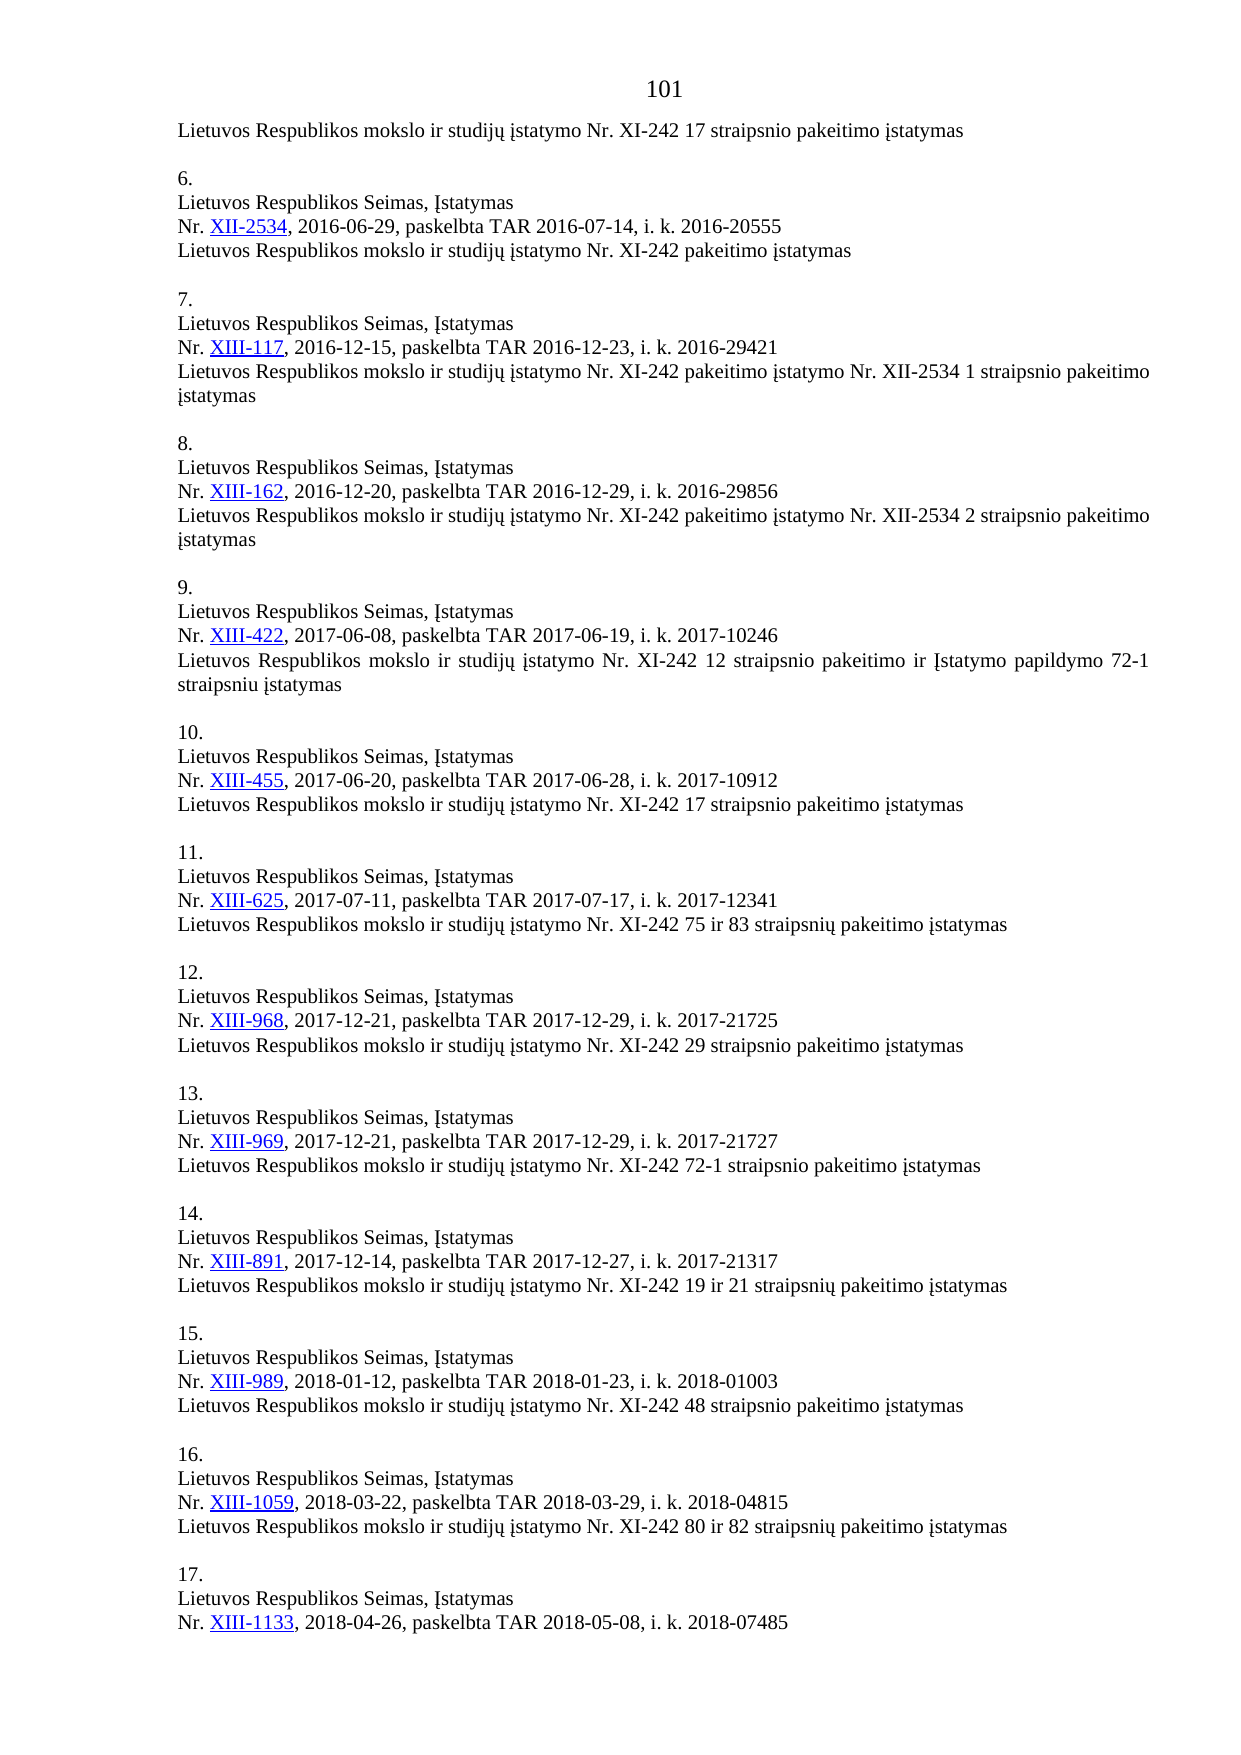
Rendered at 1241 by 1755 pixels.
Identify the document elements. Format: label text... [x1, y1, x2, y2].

text 8. [177, 431, 1152, 455]
text 16. [177, 1442, 1152, 1466]
text Nr. XIII-162, 2016-12-20, paskelbta TAR 2016-12-29, i. k. 2016-29856 [177, 479, 1152, 503]
text Nr. XII-2534, 2016-06-29, paskelbta TAR 2016-07-14, i. k. 2016-20555 [177, 214, 1152, 238]
text Lietuvos Respublikos mokslo ir studijų įstatymo Nr. XI-242 29 straipsnio pakeitimo įstatymas [177, 1032, 1152, 1057]
text 11. [177, 840, 1152, 864]
text Lietuvos Respublikos Seimas, Įstatymas [177, 599, 1152, 623]
text 17. [177, 1562, 1152, 1586]
text 6. [177, 166, 1152, 190]
text Lietuvos Respublikos mokslo ir studijų įstatymo Nr. XI-242 48 straipsnio pakeitimo įstatymas [177, 1393, 1152, 1417]
text Lietuvos Respublikos mokslo ir studijų įstatymo Nr. XI-242 17 straipsnio pakeitimo įstatymas [177, 792, 1152, 816]
text 13. [177, 1081, 1152, 1105]
text Lietuvos Respublikos mokslo ir studijų įstatymo Nr. XI-242 pakeitimo įstatymas [177, 238, 1152, 262]
text Nr. XIII-891, 2017-12-14, paskelbta TAR 2017-12-27, i. k. 2017-21317 [177, 1249, 1152, 1273]
text Lietuvos Respublikos mokslo ir studijų įstatymo Nr. XI-242 pakeitimo įstatymo Nr. XII-2534 2 straipsnio pakeitimo įstatymas [177, 503, 1152, 551]
text 10. [177, 720, 1152, 744]
text 15. [177, 1321, 1152, 1345]
text Lietuvos Respublikos mokslo ir studijų įstatymo Nr. XI-242 12 straipsnio pakeitimo ir Įstatymo papildymo 72-1 straipsniu įstatymas [177, 647, 1152, 696]
text Lietuvos Respublikos mokslo ir studijų įstatymo Nr. XI-242 75 ir 83 straipsnių pakeitimo įstatymas [177, 912, 1152, 936]
text Nr. XIII-455, 2017-06-20, paskelbta TAR 2017-06-28, i. k. 2017-10912 [177, 768, 1152, 792]
text Lietuvos Respublikos Seimas, Įstatymas [177, 864, 1152, 888]
text Nr. XIII-989, 2018-01-12, paskelbta TAR 2018-01-23, i. k. 2018-01003 [177, 1369, 1152, 1393]
text Lietuvos Respublikos mokslo ir studijų įstatymo Nr. XI-242 80 ir 82 straipsnių pakeitimo įstatymas [177, 1514, 1152, 1538]
text 9. [177, 575, 1152, 599]
text Lietuvos Respublikos Seimas, Įstatymas [177, 1225, 1152, 1249]
text Lietuvos Respublikos Seimas, Įstatymas [177, 1466, 1152, 1490]
text Lietuvos Respublikos Seimas, Įstatymas [177, 1105, 1152, 1129]
text Lietuvos Respublikos mokslo ir studijų įstatymo Nr. XI-242 19 ir 21 straipsnių pakeitimo įstatymas [177, 1273, 1152, 1297]
text Lietuvos Respublikos Seimas, Įstatymas [177, 455, 1152, 479]
text Nr. XIII-968, 2017-12-21, paskelbta TAR 2017-12-29, i. k. 2017-21725 [177, 1008, 1152, 1032]
text Lietuvos Respublikos Seimas, Įstatymas [177, 190, 1152, 214]
text Lietuvos Respublikos mokslo ir studijų įstatymo Nr. XI-242 17 straipsnio pakeitimo įstatymas [177, 118, 1152, 142]
text Lietuvos Respublikos Seimas, Įstatymas [177, 984, 1152, 1008]
text Lietuvos Respublikos mokslo ir studijų įstatymo Nr. XI-242 pakeitimo įstatymo Nr. XII-2534 1 straipsnio pakeitimo įstatymas [177, 359, 1152, 407]
text 7. [177, 287, 1152, 311]
text Nr. XIII-1133, 2018-04-26, paskelbta TAR 2018-05-08, i. k. 2018-07485 [177, 1610, 1152, 1634]
text 14. [177, 1201, 1152, 1225]
text Nr. XIII-969, 2017-12-21, paskelbta TAR 2017-12-29, i. k. 2017-21727 [177, 1129, 1152, 1153]
text Lietuvos Respublikos Seimas, Įstatymas [177, 744, 1152, 768]
text Nr. XIII-625, 2017-07-11, paskelbta TAR 2017-07-17, i. k. 2017-12341 [177, 888, 1152, 912]
text Lietuvos Respublikos Seimas, Įstatymas [177, 1345, 1152, 1369]
text Nr. XIII-1059, 2018-03-22, paskelbta TAR 2018-03-29, i. k. 2018-04815 [177, 1490, 1152, 1514]
text Lietuvos Respublikos Seimas, Įstatymas [177, 311, 1152, 335]
text Nr. XIII-117, 2016-12-15, paskelbta TAR 2016-12-23, i. k. 2016-29421 [177, 335, 1152, 359]
text Lietuvos Respublikos mokslo ir studijų įstatymo Nr. XI-242 72-1 straipsnio pakeitimo įstatymas [177, 1153, 1152, 1177]
text Nr. XIII-422, 2017-06-08, paskelbta TAR 2017-06-19, i. k. 2017-10246 [177, 623, 1152, 647]
text Lietuvos Respublikos Seimas, Įstatymas [177, 1586, 1152, 1610]
text 12. [177, 960, 1152, 984]
